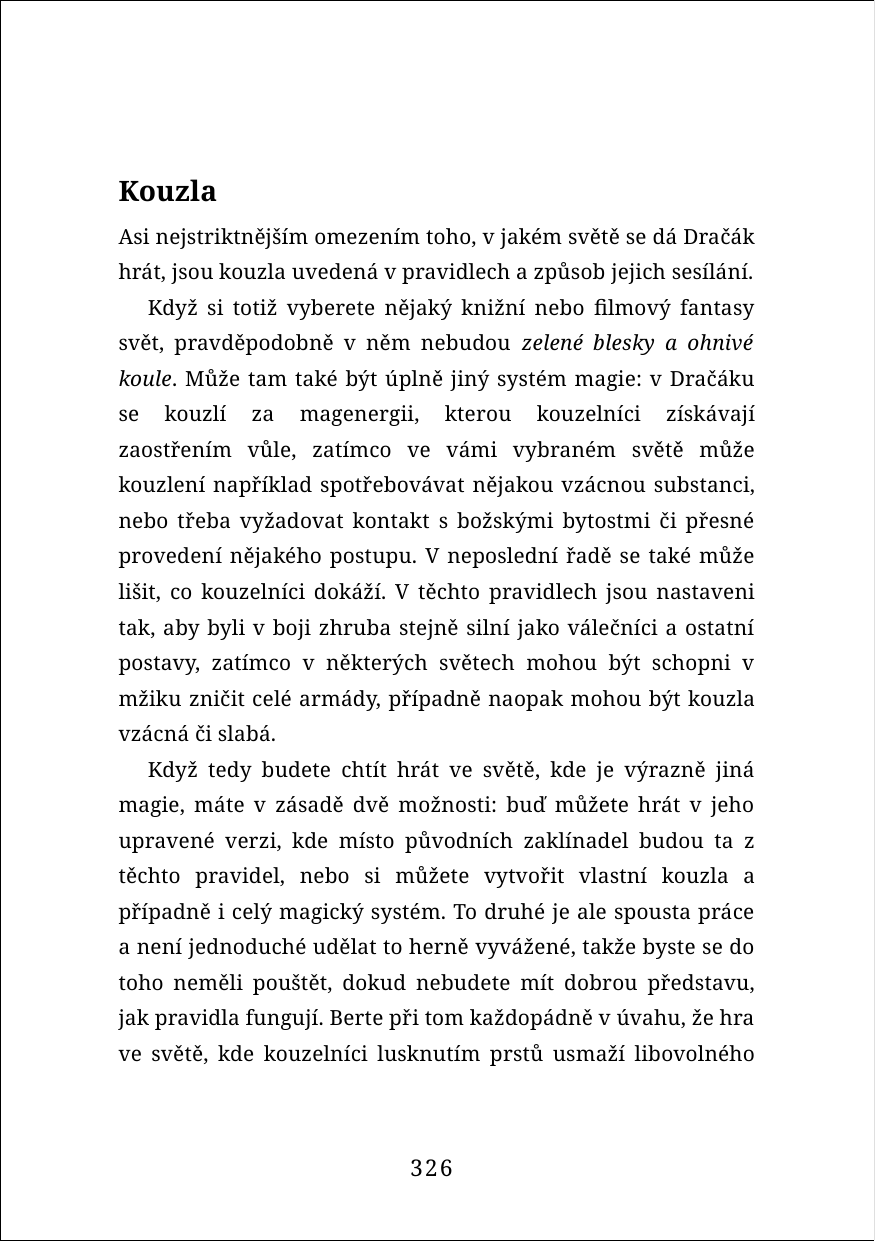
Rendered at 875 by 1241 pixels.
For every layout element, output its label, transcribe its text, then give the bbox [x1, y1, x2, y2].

text Asi nejstriktnějším omezením toho, v jakém světě se dá Dračák hrát, jsou kouzla uvedená v pravidlech a způsob jejich sesílání. Když si totiž vyberete nějaký knižní nebo filmový fantasy svět, pravděpodobně v něm nebudou zelené blesky a ohnivé koule. Může tam také být úplně jiný systém magie: v Dračáku se kouzlí za magenergii, kterou kouzelníci získávají zaostřením vůle, zatímco ve vámi vybraném světě může kouzlení například spotřebovávat nějakou vzácnou substanci, nebo třeba vyžadovat kontakt s božskými bytostmi či přesné provedení nějakého postupu. V neposlední řadě se také může lišit, co kouzelníci dokáží. V těchto pravidlech jsou nastaveni tak, aby byli v boji zhruba stejně silní jako válečníci a ostatní postavy, zatímco v některých světech mohou být schopni v mžiku zničit celé armády, případně naopak mohou být kouzla vzácná či slabá. Když tedy budete chtít hrát ve světě, kde je výrazně jiná magie, máte v zásadě dvě možnosti: buď můžete hrát v jeho upravené verzi, kde místo původních zaklínadel budou ta z těchto pravidel, nebo si můžete vytvořit vlastní kouzla a případně i celý magický systém. To druhé je ale spousta práce a není jednoduché udělat to herně vyvážené, takže byste se do toho neměli pouštět, dokud nebudete mít dobrou představu, jak pravidla fungují. Berte při tom každopádně v úvahu, že hra ve světě, kde kouzelníci lusknutím prstů usmaží libovolného [118, 222, 756, 1067]
subtitle Kouzla [118, 172, 756, 210]
